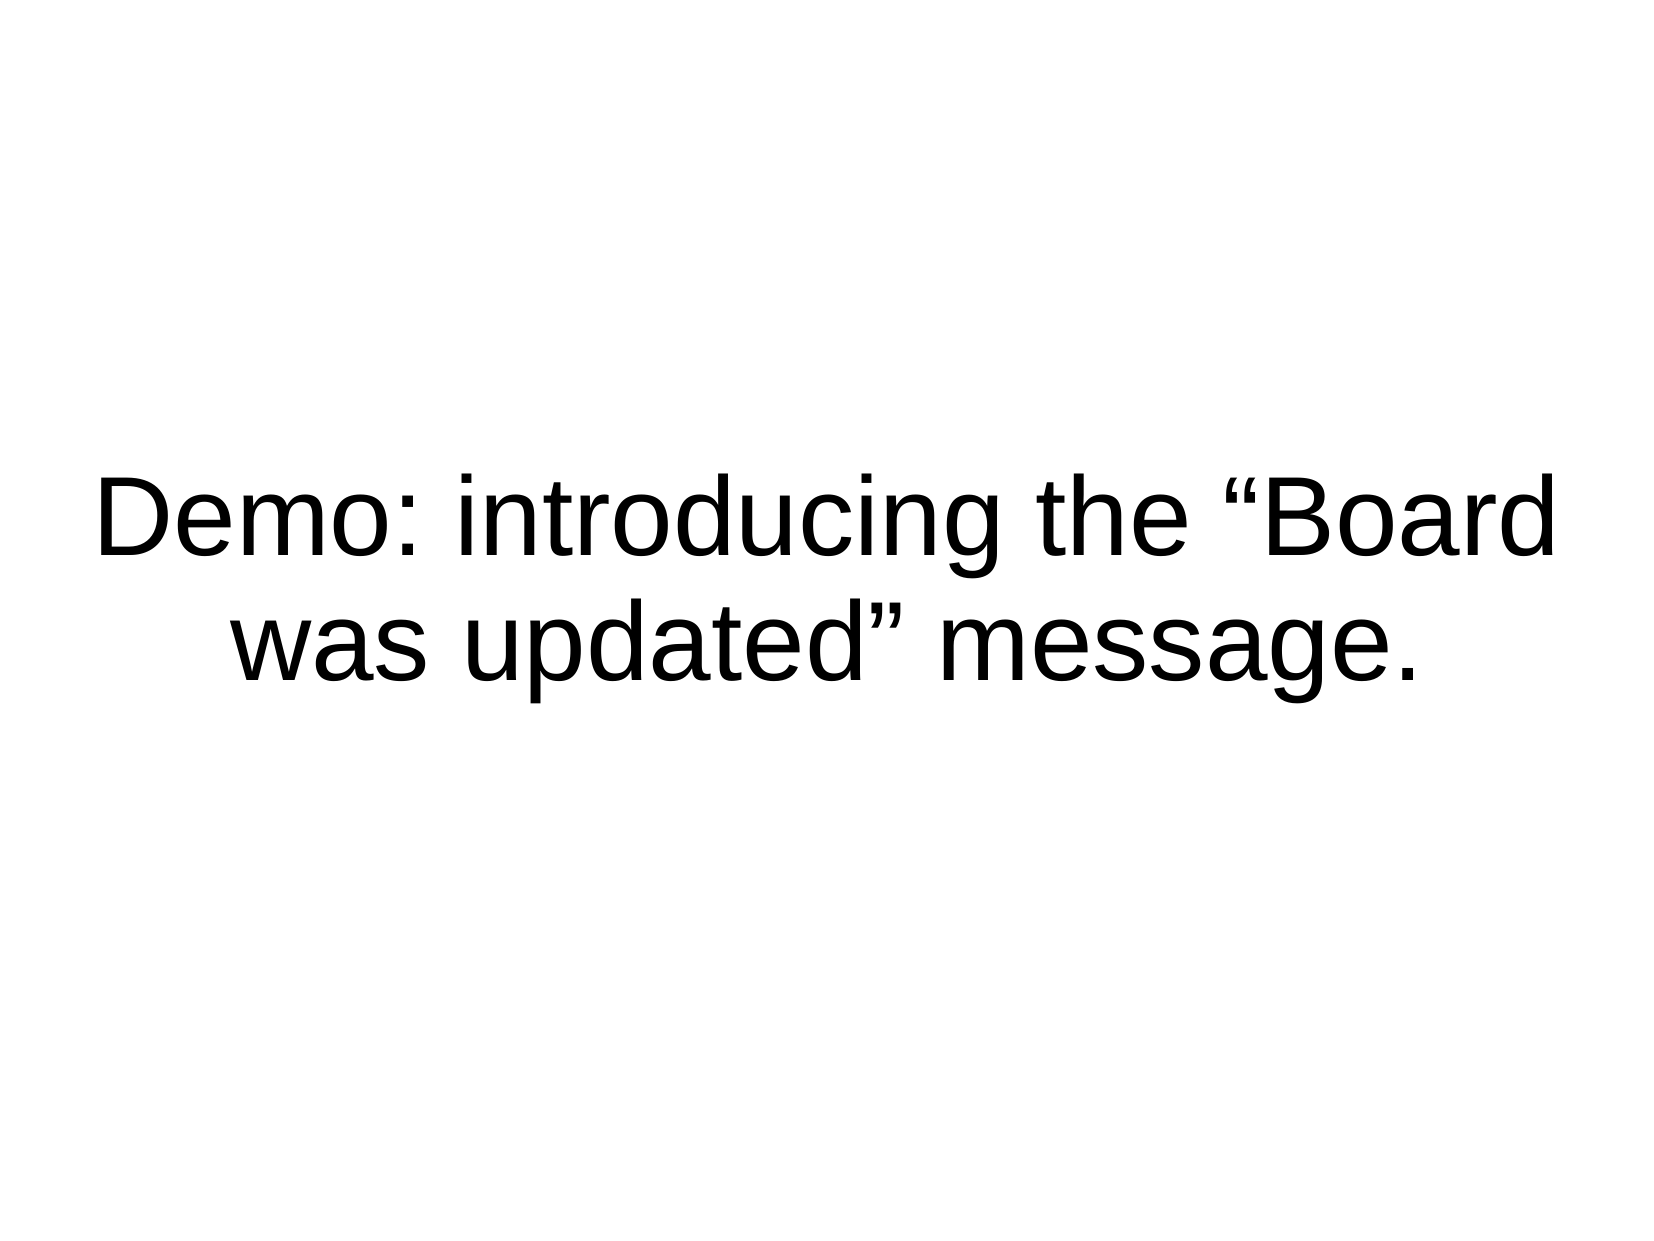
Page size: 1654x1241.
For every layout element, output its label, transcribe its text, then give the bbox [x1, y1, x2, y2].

subtitle Demo: introducing the “Board was updated” message. [82, 49, 1571, 1109]
